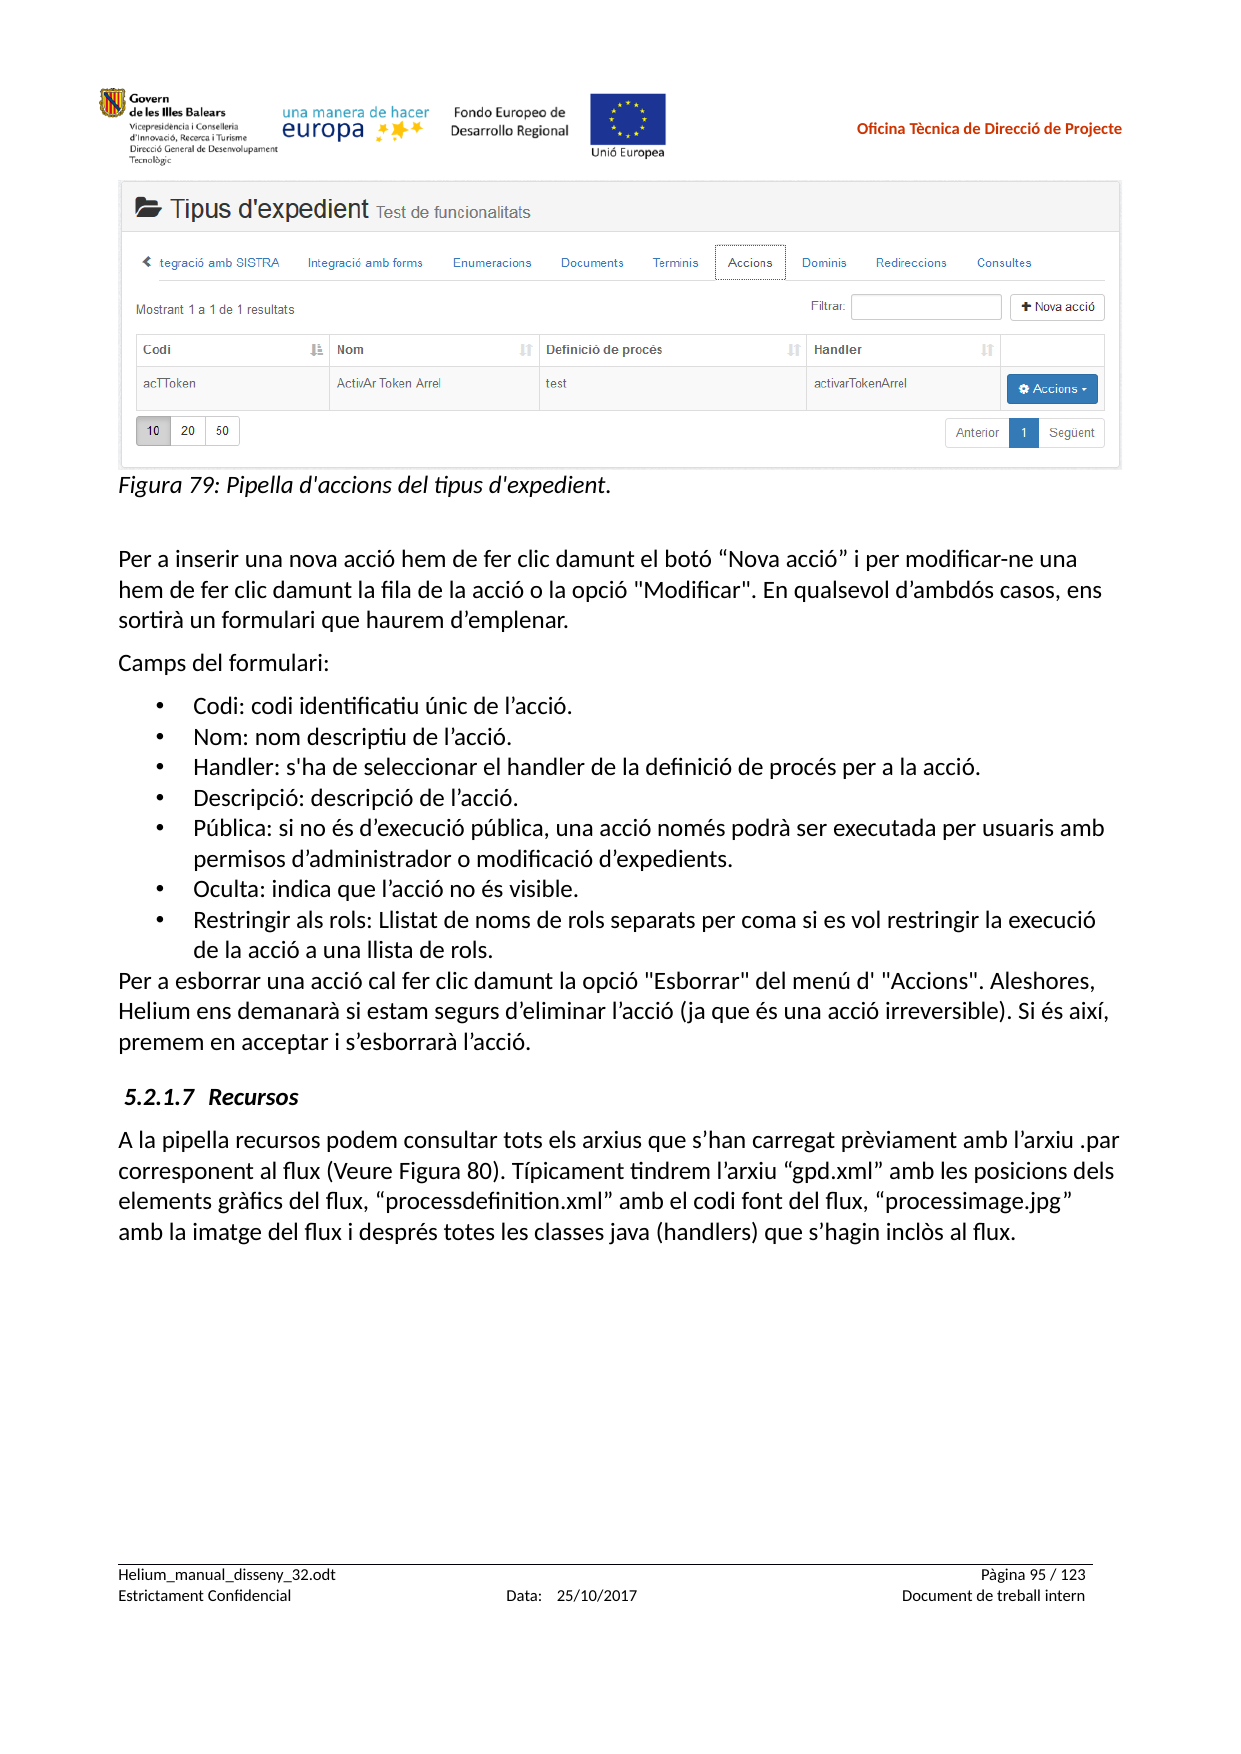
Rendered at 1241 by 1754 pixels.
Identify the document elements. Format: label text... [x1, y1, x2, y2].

list Nom: nom descriptiu de l’acció. [156, 721, 1122, 751]
text Camps del formulari: [118, 647, 1122, 678]
text Per a esborrar una acció cal fer clic damunt la opció "Esborrar" del menú d' "Accions". Aleshores, Helium ens demanarà si estam segurs d’eliminar l’acció (ja que és una acció irreversible). Si és així, premem en acceptar i s’esborrarà l’acció. [118, 965, 1122, 1057]
text Per a inserir una nova acció hem de fer clic damunt el botó “Nova acció” i per modificar-ne una hem de fer clic damunt la fila de la acció o la opció "Modificar". En qualsevol d’ambdós casos, ens sortirà un formulari que haurem d’emplenar. [118, 543, 1122, 635]
list Handler: s'ha de seleccionar el handler de la definició de procés per a la acció. [156, 751, 1122, 782]
list Descripció: descripció de l’acció. [156, 782, 1122, 812]
list Oculta: indica que l’acció no és visible. [156, 873, 1122, 904]
text Figura 79: Pipella d'accions del tipus d'expedient. [118, 470, 1122, 500]
subtitle Recursos [118, 1082, 1122, 1112]
list Pública: si no és d’execució pública, una acció només podrà ser executada per usuaris amb permisos d’administrador o modificació d’expedients. [156, 812, 1122, 873]
picture [99, 87, 668, 166]
list Codi: codi identificatiu únic de l’acció. [156, 690, 1122, 721]
picture [118, 180, 1123, 470]
text A la pipella recursos podem consultar tots els arxius que s’han carregat prèviament amb l’arxiu .par corresponent al flux (Veure Figura 80). Típicament tindrem l’arxiu “gpd.xml” amb les posicions dels elements gràfics del flux, “processdefinition.xml” amb el codi font del flux, “processimage.jpg” amb la imatge del flux i després totes les classes java (handlers) que s’hagin inclòs al flux. [118, 1124, 1122, 1246]
list Restringir als rols: Llistat de noms de rols separats per coma si es vol restringir la execució de la acció a una llista de rols. [156, 904, 1122, 965]
